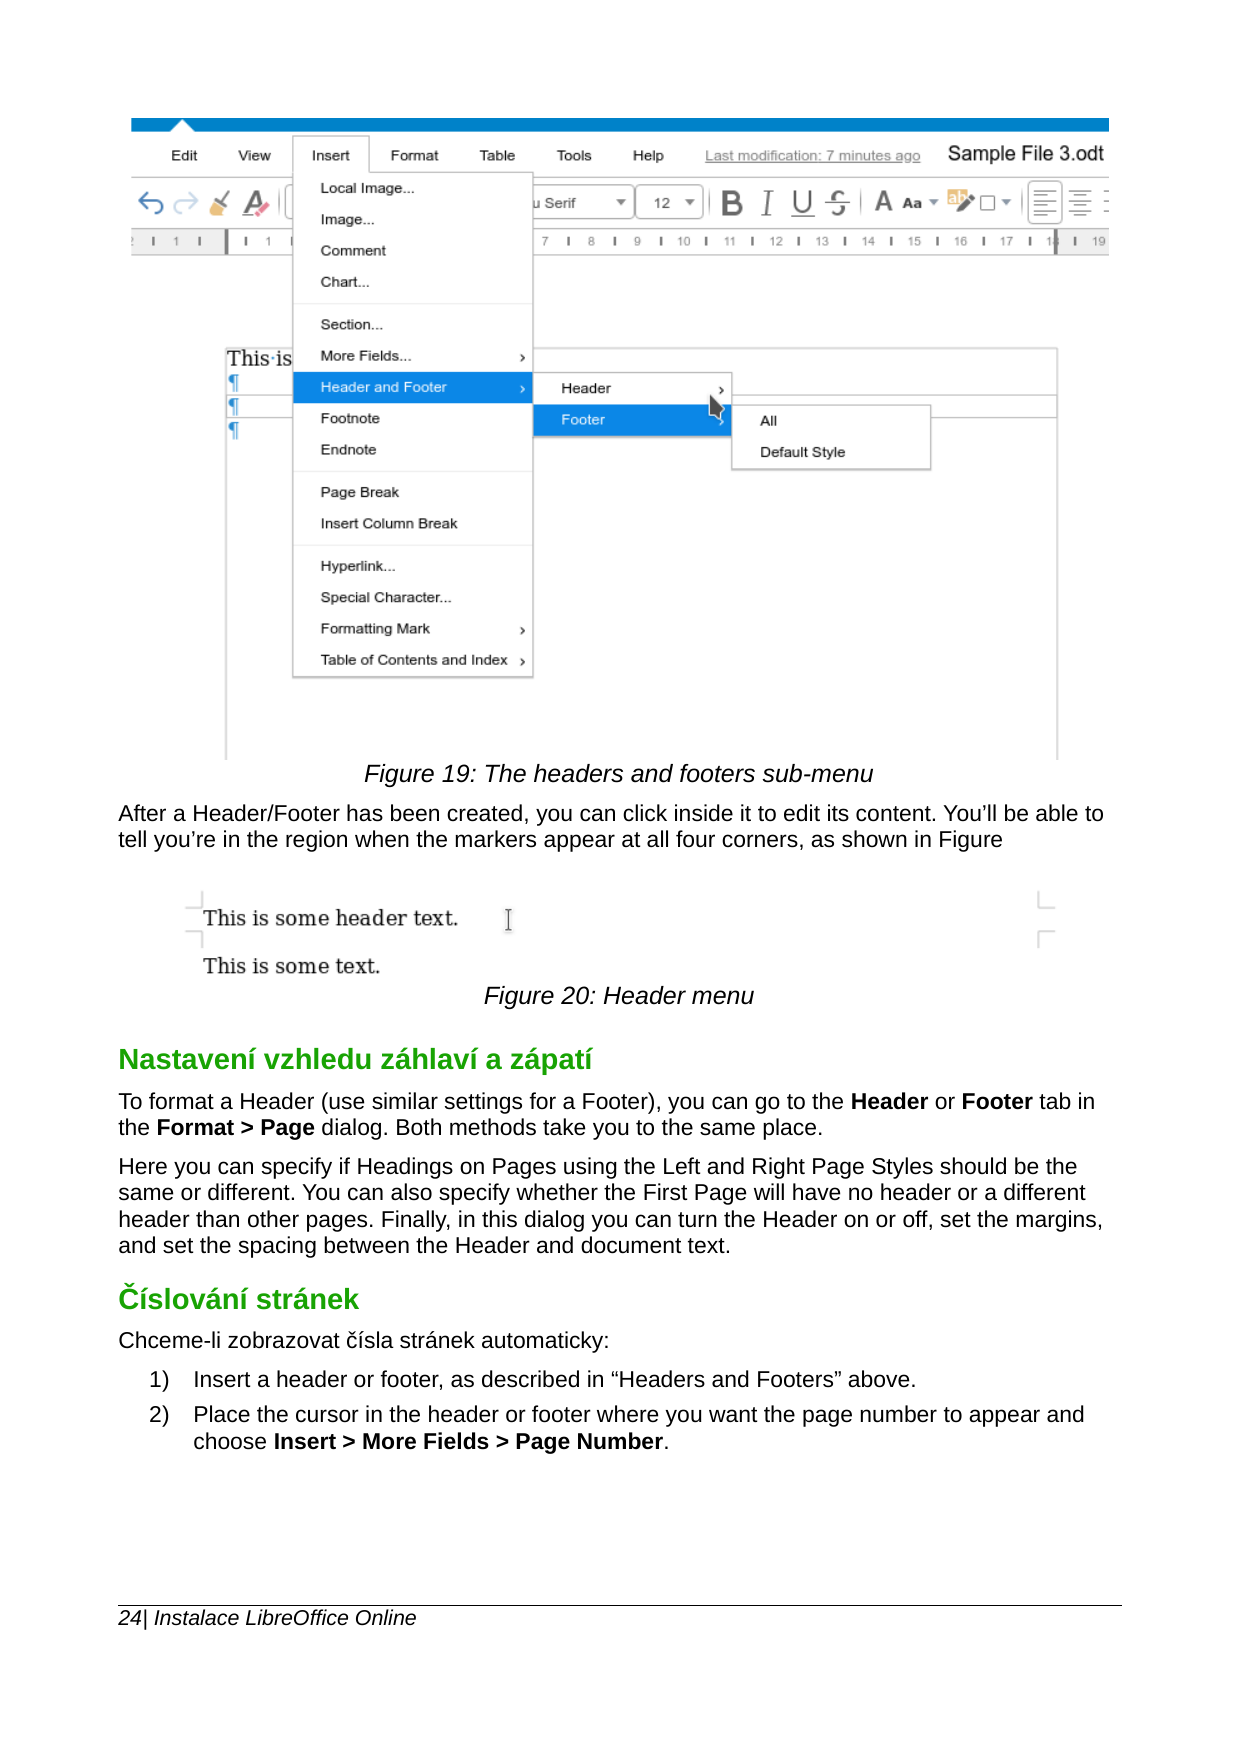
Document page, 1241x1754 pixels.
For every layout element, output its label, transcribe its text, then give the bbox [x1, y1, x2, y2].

subtitle Nastavení vzhledu záhlaví a zápatí [118, 1042, 1122, 1076]
text To format a Header (use similar settings for a Footer), you can go to the Header or Footer tab in the Format > Page dialog. Both methods take you to the same place. [118, 1088, 1122, 1140]
text Figure 19: The headers and footers sub-menu [118, 760, 1122, 788]
text After a Header/Footer has been created, you can click inside it to edit its content. You’ll be able to tell you’re in the region when the markers appear at all four corners, as shown in Figure [118, 800, 1122, 853]
picture [167, 865, 1074, 981]
subtitle Číslování stránek [118, 1282, 1122, 1315]
list Place the cursor in the header or footer where you want the page number to appear and choose Insert > More Fields > Page Number. [169, 1401, 1122, 1454]
text Figure 20: Header menu [156, 981, 1084, 1009]
list Insert a header or footer, as described in “Headers and Footers” above. [169, 1366, 1122, 1392]
picture [131, 118, 1109, 760]
text Here you can specify if Headings on Pages using the Left and Right Page Styles should be the same or different. You can also specify whether the First Page will have no header or a different header than other pages. Finally, in this dialog you can turn the Header on or off, set the margins, and set the spacing between the Header and document text. [118, 1153, 1122, 1258]
text Chceme-li zobrazovat čísla stránek automaticky: [118, 1327, 1122, 1353]
